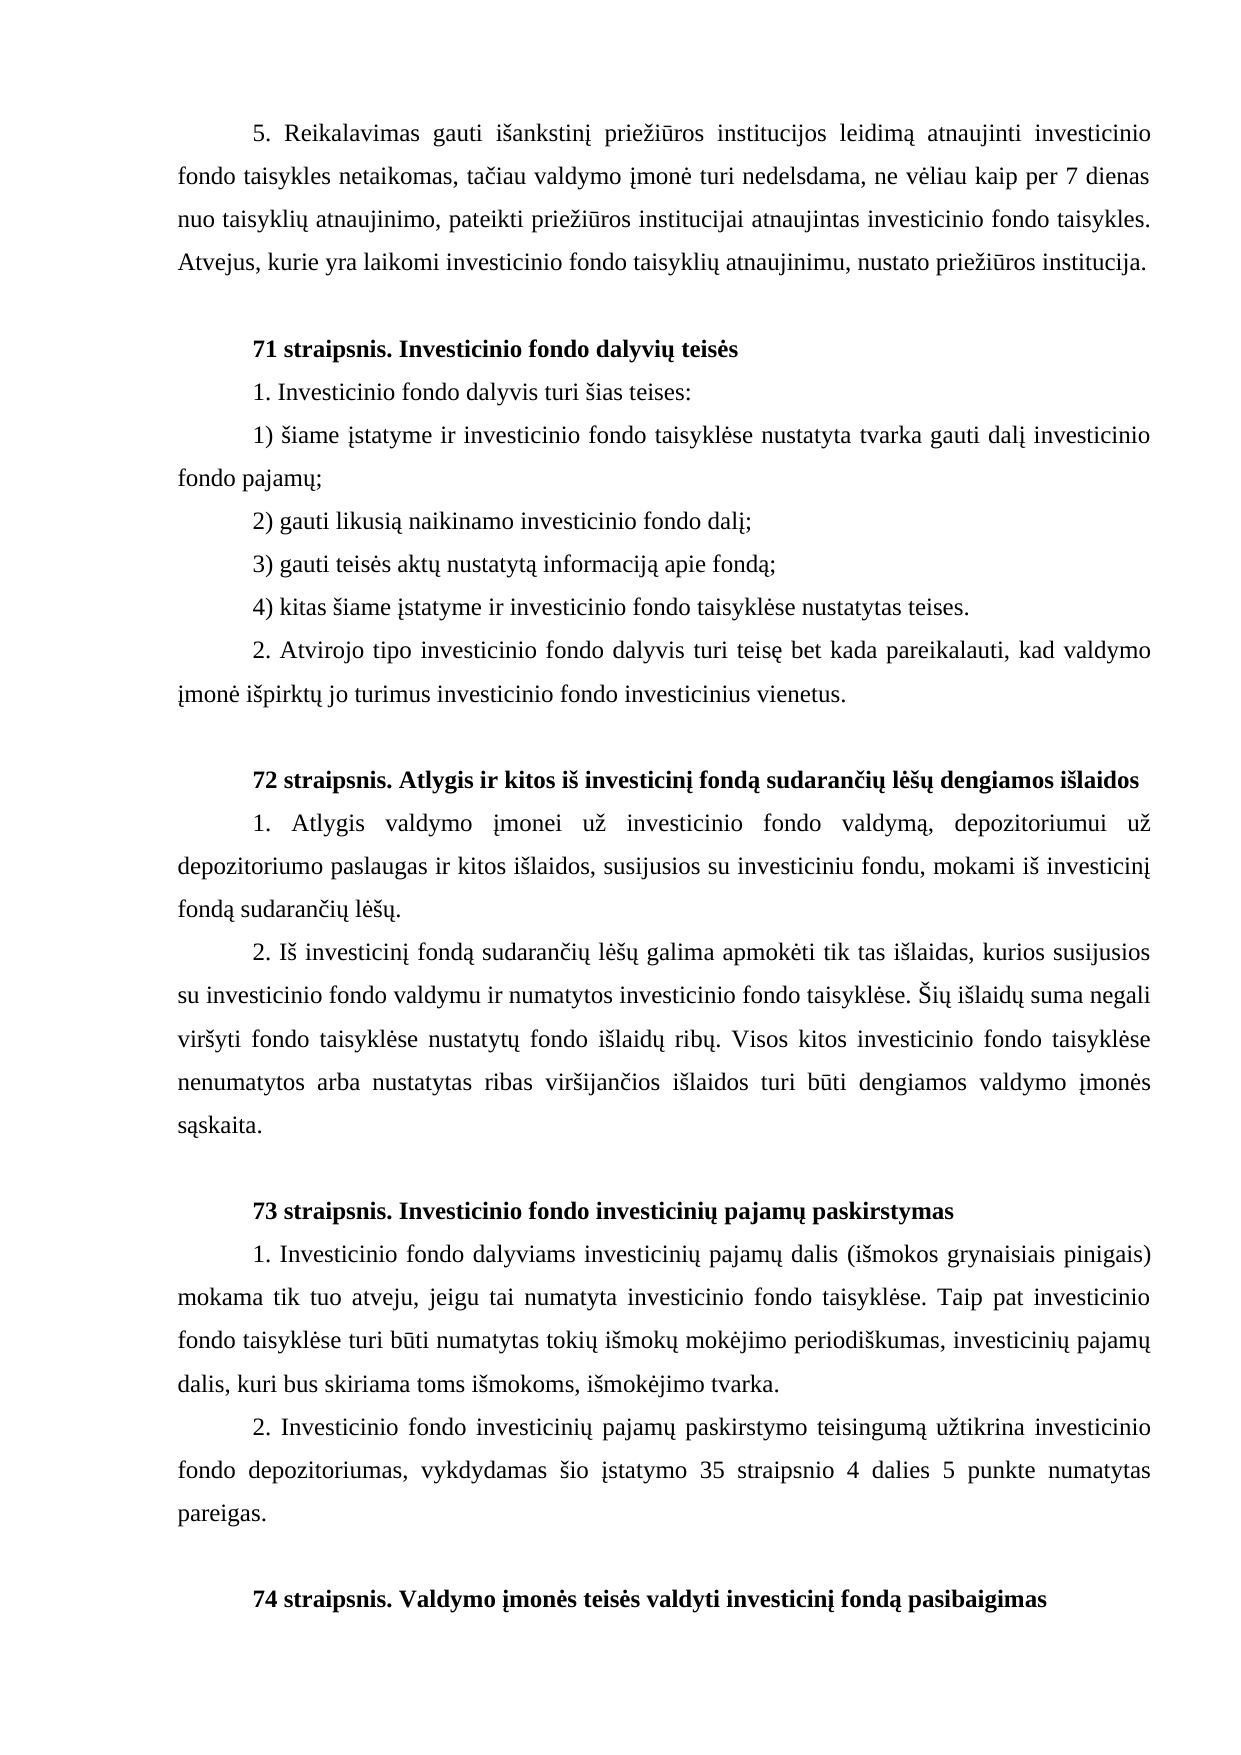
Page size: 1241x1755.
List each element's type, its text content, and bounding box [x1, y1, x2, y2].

text 2) gauti likusią naikinamo investicinio fondo dalį; [177, 506, 1152, 535]
text 73 straipsnis. Investicinio fondo investicinių pajamų paskirstymas [252, 1196, 1152, 1225]
text 2. Atvirojo tipo investicinio fondo dalyvis turi teisę bet kada pareikalauti, kad valdymo įmonė išpirktų jo turimus investicinio fondo investicinius vienetus. [177, 636, 1152, 707]
text 1. Investicinio fondo dalyvis turi šias teises: [177, 377, 1152, 406]
text 2. Investicinio fondo investicinių pajamų paskirstymo teisingumą užtikrina investicinio fondo depozitoriumas, vykdydamas šio įstatymo 35 straipsnio 4 dalies 5 punkte numatytas pareigas. [177, 1412, 1152, 1527]
text 5. Reikalavimas gauti išankstinį priežiūros institucijos leidimą atnaujinti investicinio fondo taisykles netaikomas, tačiau valdymo įmonė turi nedelsdama, ne vėliau kaip per 7 dienas nuo taisyklių atnaujinimo, pateikti priežiūros institucijai atnaujintas investicinio fondo taisykles. Atvejus, kurie yra laikomi investicinio fondo taisyklių atnaujinimu, nustato priežiūros institucija. [177, 118, 1152, 276]
text 71 straipsnis. Investicinio fondo dalyvių teisės [252, 334, 1152, 362]
text 74 straipsnis. Valdymo įmonės teisės valdyti investicinį fondą pasibaigimas [252, 1584, 1152, 1613]
text 2. Iš investicinį fondą sudarančių lėšų galima apmokėti tik tas išlaidas, kurios susijusios su investicinio fondo valdymu ir numatytos investicinio fondo taisyklėse. Šių išlaidų suma negali viršyti fondo taisyklėse nustatytų fondo išlaidų ribų. Visos kitos investicinio fondo taisyklėse nenumatytos arba nustatytas ribas viršijančios išlaidos turi būti dengiamos valdymo įmonės sąskaita. [177, 937, 1152, 1139]
text 3) gauti teisės aktų nustatytą informaciją apie fondą; [177, 549, 1152, 578]
text 1. Investicinio fondo dalyviams investicinių pajamų dalis (išmokos grynaisiais pinigais) mokama tik tuo atveju, jeigu tai numatyta investicinio fondo taisyklėse. Taip pat investicinio fondo taisyklėse turi būti numatytas tokių išmokų mokėjimo periodiškumas, investicinių pajamų dalis, kuri bus skiriama toms išmokoms, išmokėjimo tvarka. [177, 1239, 1152, 1397]
text 4) kitas šiame įstatyme ir investicinio fondo taisyklėse nustatytas teises. [177, 592, 1152, 621]
text 72 straipsnis. Atlygis ir kitos iš investicinį fondą sudarančių lėšų dengiamos išlaidos [252, 765, 1152, 794]
text 1. Atlygis valdymo įmonei už investicinio fondo valdymą, depozitoriumui už depozitoriumo paslaugas ir kitos išlaidos, susijusios su investiciniu fondu, mokami iš investicinį fondą sudarančių lėšų. [177, 808, 1152, 923]
text 1) šiame įstatyme ir investicinio fondo taisyklėse nustatyta tvarka gauti dalį investicinio fondo pajamų; [177, 420, 1152, 492]
